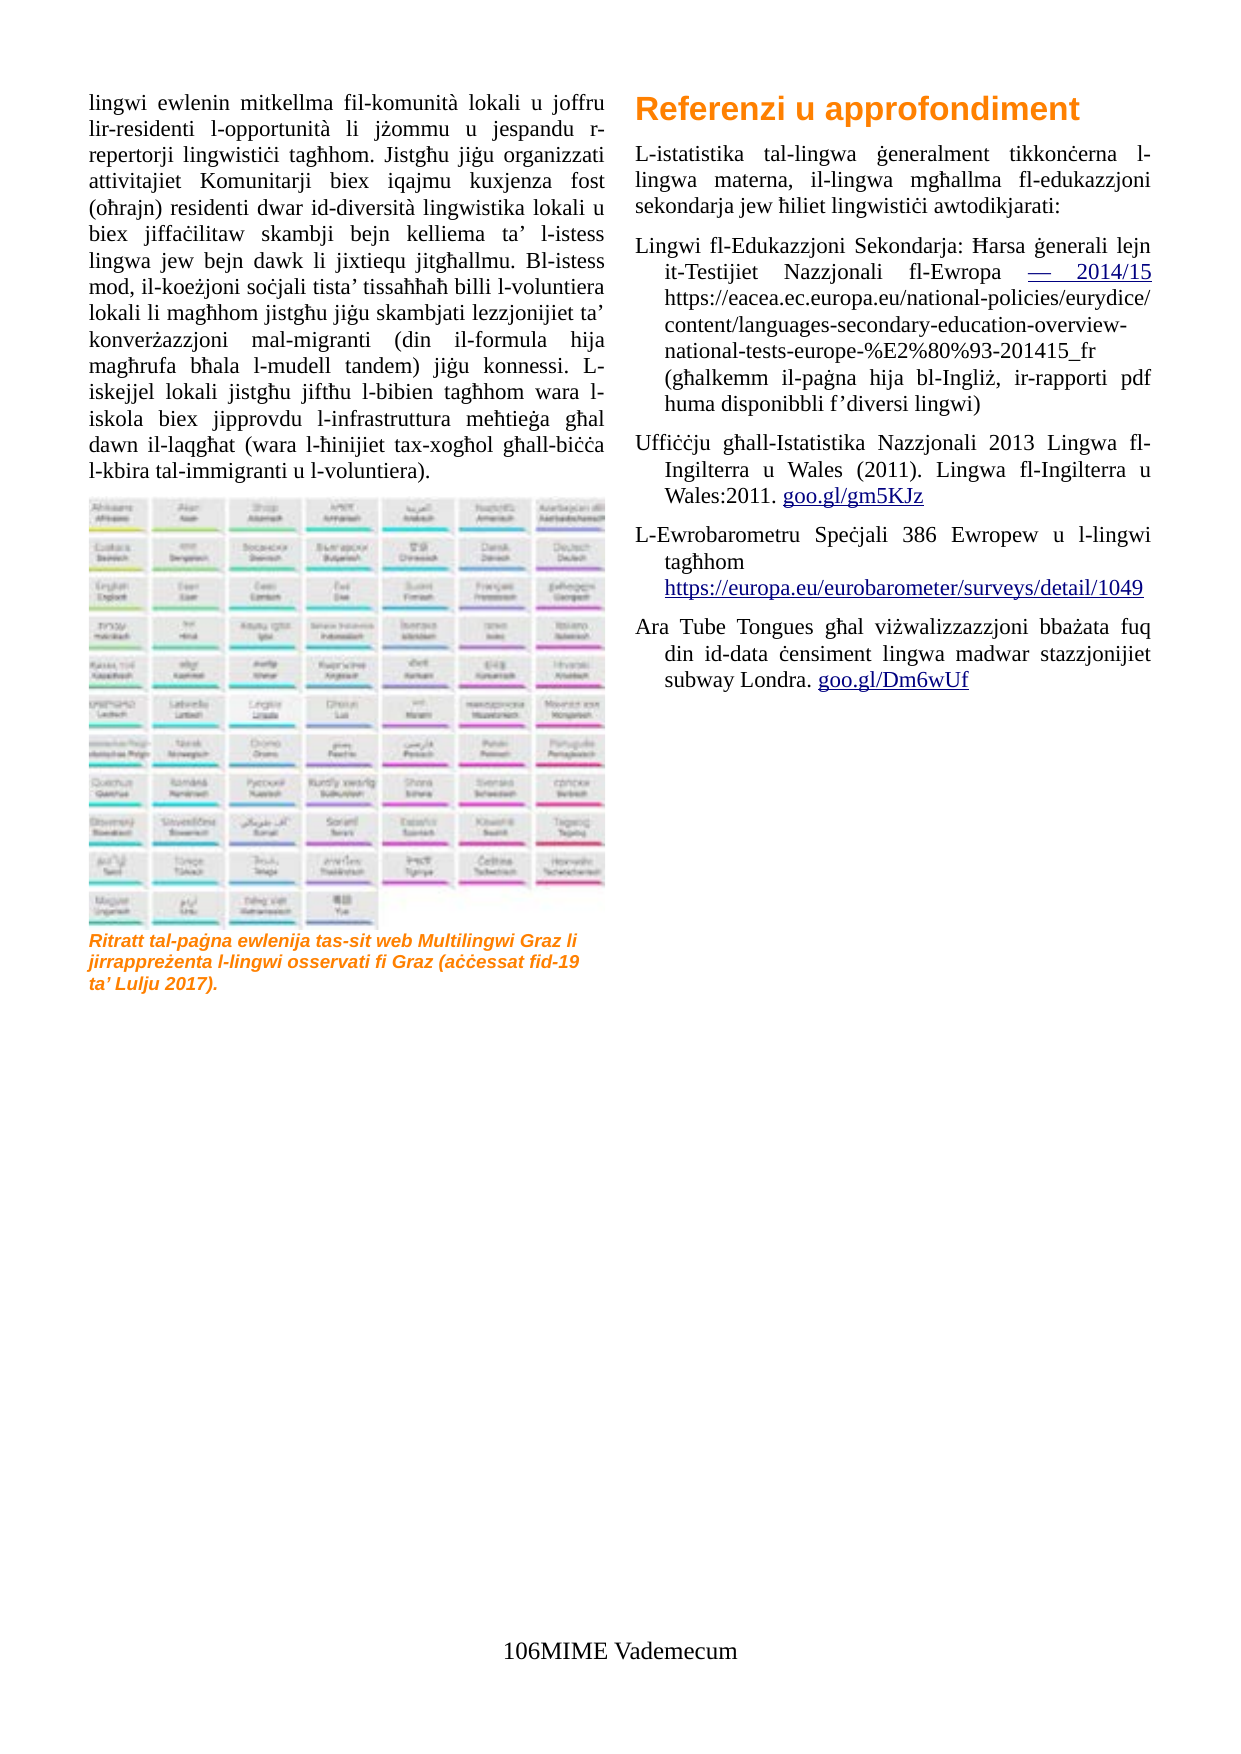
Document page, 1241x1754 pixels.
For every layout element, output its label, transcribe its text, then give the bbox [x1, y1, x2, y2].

text L-Ewrobarometru Speċjali 386 Ewropew u l-lingwi tagħhom https://europa.eu/eurobarometer/surveys/detail/1049 [635, 521, 1152, 600]
text Uffiċċju għall-Istatistika Nazzjonali 2013 Lingwa fl-Ingilterra u Wales (2011). Lingwa fl-Ingilterra u Wales:2011. goo.gl/gm5KJz [635, 429, 1152, 508]
subtitle Referenzi u approfondiment [635, 88, 1152, 127]
text L-istatistika tal-lingwa ġeneralment tikkonċerna l-lingwa materna, il-lingwa mgħallma fl-edukazzjoni sekondarja jew ħiliet lingwistiċi awtodikjarati: [635, 140, 1152, 219]
picture [88, 496, 605, 930]
text Lingwi fl-Edukazzjoni Sekondarja: Ħarsa ġenerali lejn it-Testijiet Nazzjonali fl-Ewropa — 2014/15 https://eacea.ec.europa.eu/national-policies/eurydice/content/languages-secondary-education-overview-national-tests-europe-%E2%80%93-201415_fr (għalkemm il-paġna hija bl-Ingliż, ir-rapporti pdf huma disponibbli f’diversi lingwi) [635, 232, 1152, 416]
text lingwi ewlenin mitkellma fil-komunità lokali u joffru lir-residenti l-opportunità li jżommu u jespandu r-repertorji lingwistiċi tagħhom. Jistgħu jiġu organizzati attivitajiet Komunitarji biex iqajmu kuxjenza fost (oħrajn) residenti dwar id-diversità lingwistika lokali u biex jiffaċilitaw skambji bejn kelliema ta’ l-istess lingwa jew bejn dawk li jixtiequ jitgħallmu. Bl-istess mod, il-koeżjoni soċjali tista’ tissaħħaħ billi l-voluntiera lokali li magħhom jistgħu jiġu skambjati lezzjonijiet ta’ konverżazzjoni mal-migranti (din il-formula hija magħrufa bħala l-mudell tandem) jiġu konnessi. L-iskejjel lokali jistgħu jiftħu l-bibien tagħhom wara l-iskola biex jipprovdu l-infrastruttura meħtieġa għal dawn il-laqgħat (wara l-ħinijiet tax-xogħol għall-biċċa l-kbira tal-immigranti u l-voluntiera). [88, 88, 605, 484]
text Ritratt tal-paġna ewlenija tas-sit web Multilingwi Graz li jirrappreżenta l-lingwi osservati fi Graz (aċċessat fid-19 ta’ Lulju 2017). [88, 930, 605, 994]
text Ara Tube Tongues għal viżwalizzazzjoni bbażata fuq din id-data ċensiment lingwa madwar stazzjonijiet subway Londra. goo.gl/Dm6wUf [635, 613, 1152, 692]
